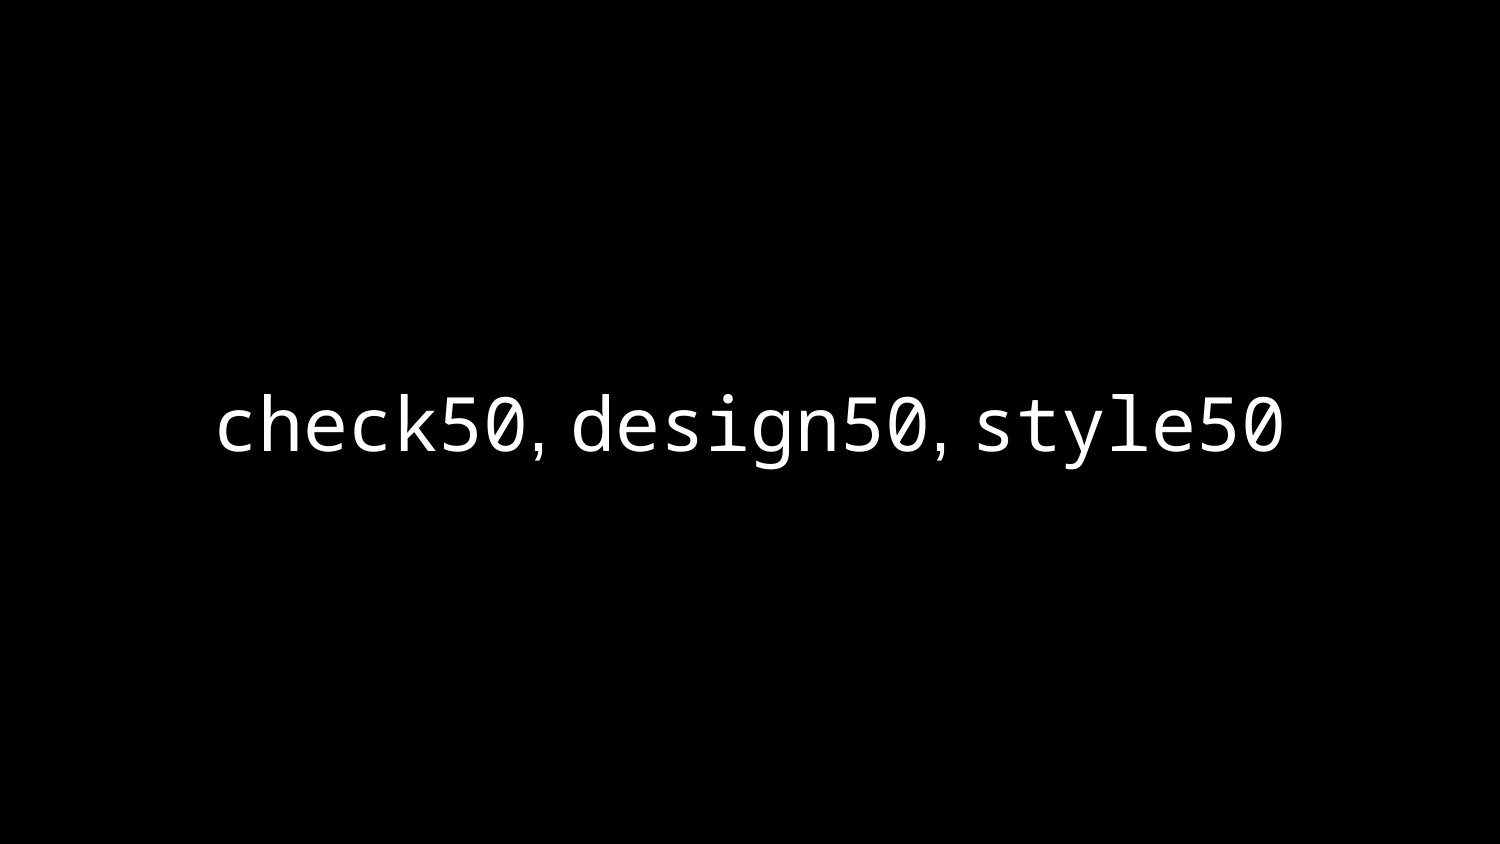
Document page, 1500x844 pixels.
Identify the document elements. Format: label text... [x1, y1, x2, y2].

title check50, design50, style50 [51, 352, 1449, 491]
